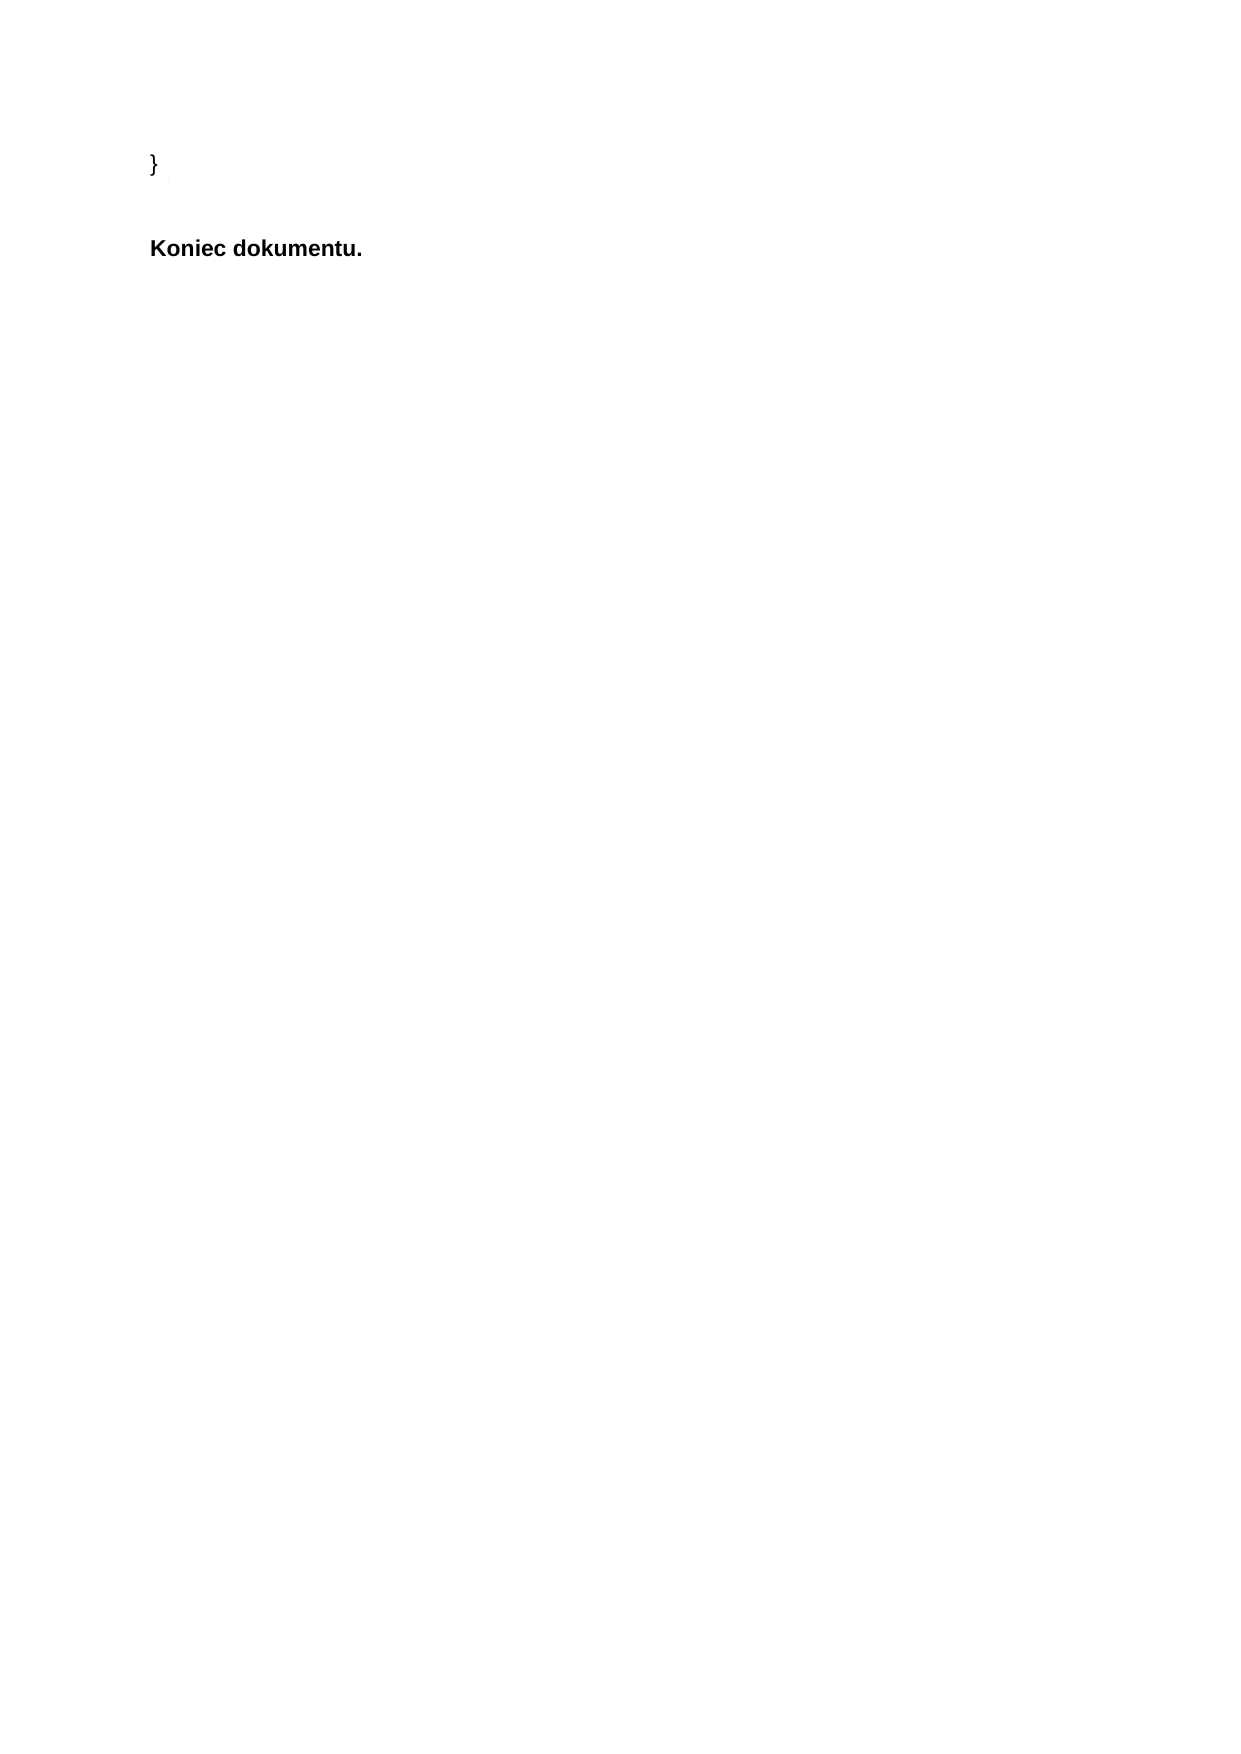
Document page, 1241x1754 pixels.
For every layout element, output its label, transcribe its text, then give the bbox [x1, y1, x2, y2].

text } [150, 150, 1090, 176]
text Koniec dokumentu. [150, 235, 1090, 262]
